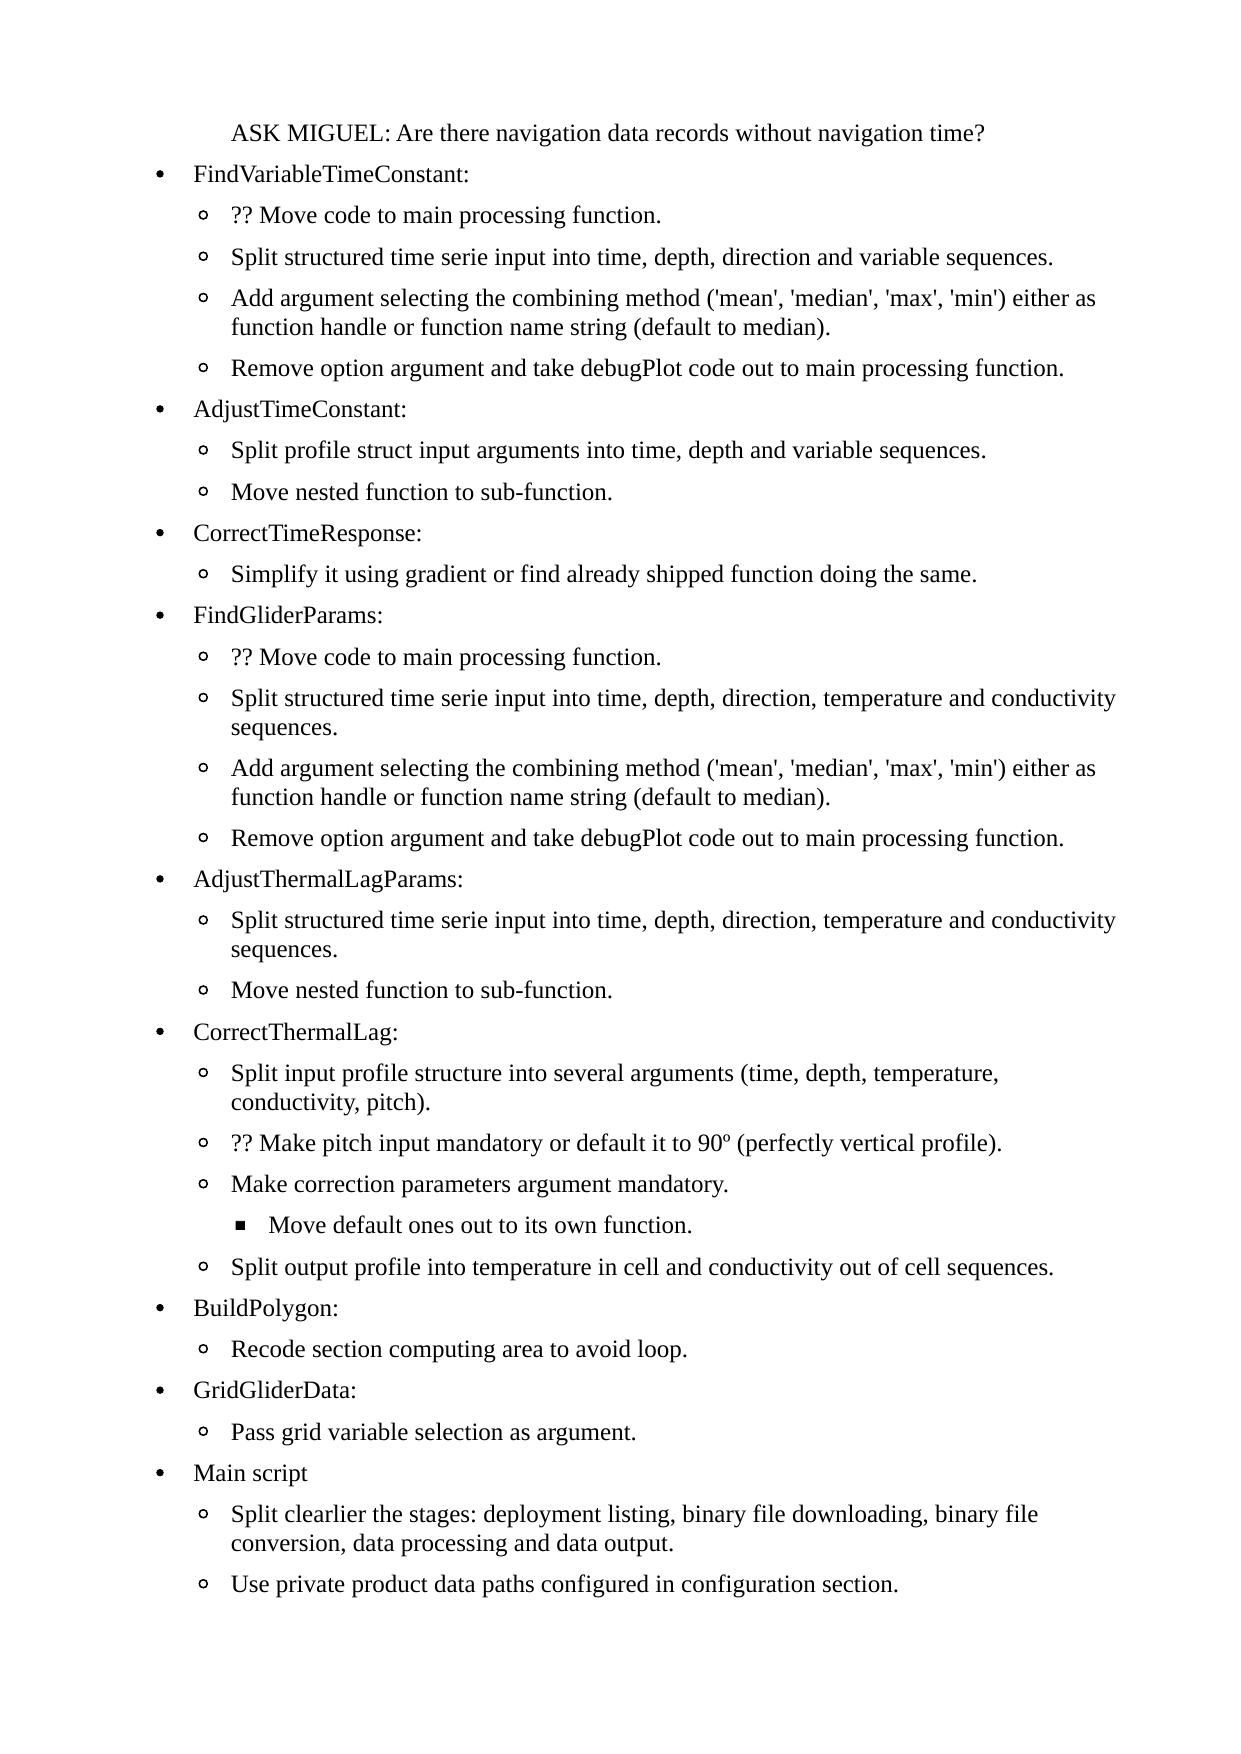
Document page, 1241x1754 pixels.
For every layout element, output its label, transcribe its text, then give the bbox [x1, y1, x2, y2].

list Split clearlier the stages: deployment listing, binary file downloading, binary file conversion, data processing and data output. [193, 1499, 1122, 1557]
list AdjustTimeConstant: [156, 394, 1122, 423]
list Split profile struct input arguments into time, depth and variable sequences. [193, 436, 1122, 464]
list Split input profile structure into several arguments (time, depth, temperature, conductivity, pitch). [193, 1058, 1122, 1116]
list Move nested function to sub-function. [193, 976, 1122, 1004]
list Simplify it using gradient or find already shipped function doing the same. [193, 559, 1122, 588]
list Main script [156, 1458, 1122, 1487]
list GridGliderData: [156, 1376, 1122, 1404]
list Split structured time serie input into time, depth, direction and variable sequences. [193, 242, 1122, 271]
list FindGliderParams: [156, 601, 1122, 629]
list Use private product data paths configured in configuration section. [193, 1569, 1122, 1598]
list BuildPolygon: [156, 1293, 1122, 1322]
list ?? Move code to main processing function. [193, 642, 1122, 671]
list Move nested function to sub-function. [193, 477, 1122, 506]
list Pass grid variable selection as argument. [193, 1417, 1122, 1446]
list Remove option argument and take debugPlot code out to main processing function. [193, 353, 1122, 382]
list Remove option argument and take debugPlot code out to main processing function. [193, 823, 1122, 852]
list Split output profile into temperature in cell and conductivity out of cell sequences. [193, 1252, 1122, 1281]
list ?? Move code to main processing function. [193, 201, 1122, 229]
list ?? Make pitch input mandatory or default it to 90º (perfectly vertical profile). [193, 1128, 1122, 1157]
list Split structured time serie input into time, depth, direction, temperature and conductivity sequences. [193, 906, 1122, 963]
list Split structured time serie input into time, depth, direction, temperature and conductivity sequences. [193, 683, 1122, 741]
list Recode section computing area to avoid loop. [193, 1334, 1122, 1363]
list Add argument selecting the combining method ('mean', 'median', 'max', 'min') either as function handle or function name string (default to median). [193, 283, 1122, 341]
list CorrectTimeResponse: [156, 518, 1122, 547]
list Add argument selecting the combining method ('mean', 'median', 'max', 'min') either as function handle or function name string (default to median). [193, 753, 1122, 811]
list FindVariableTimeConstant: [156, 159, 1122, 188]
list AdjustThermalLagParams: [156, 864, 1122, 893]
list Move default ones out to its own function. [231, 1211, 1122, 1239]
list ASK MIGUEL: Are there navigation data records without navigation time? [193, 118, 1122, 147]
list Make correction parameters argument mandatory. [193, 1169, 1122, 1198]
list CorrectThermalLag: [156, 1017, 1122, 1046]
